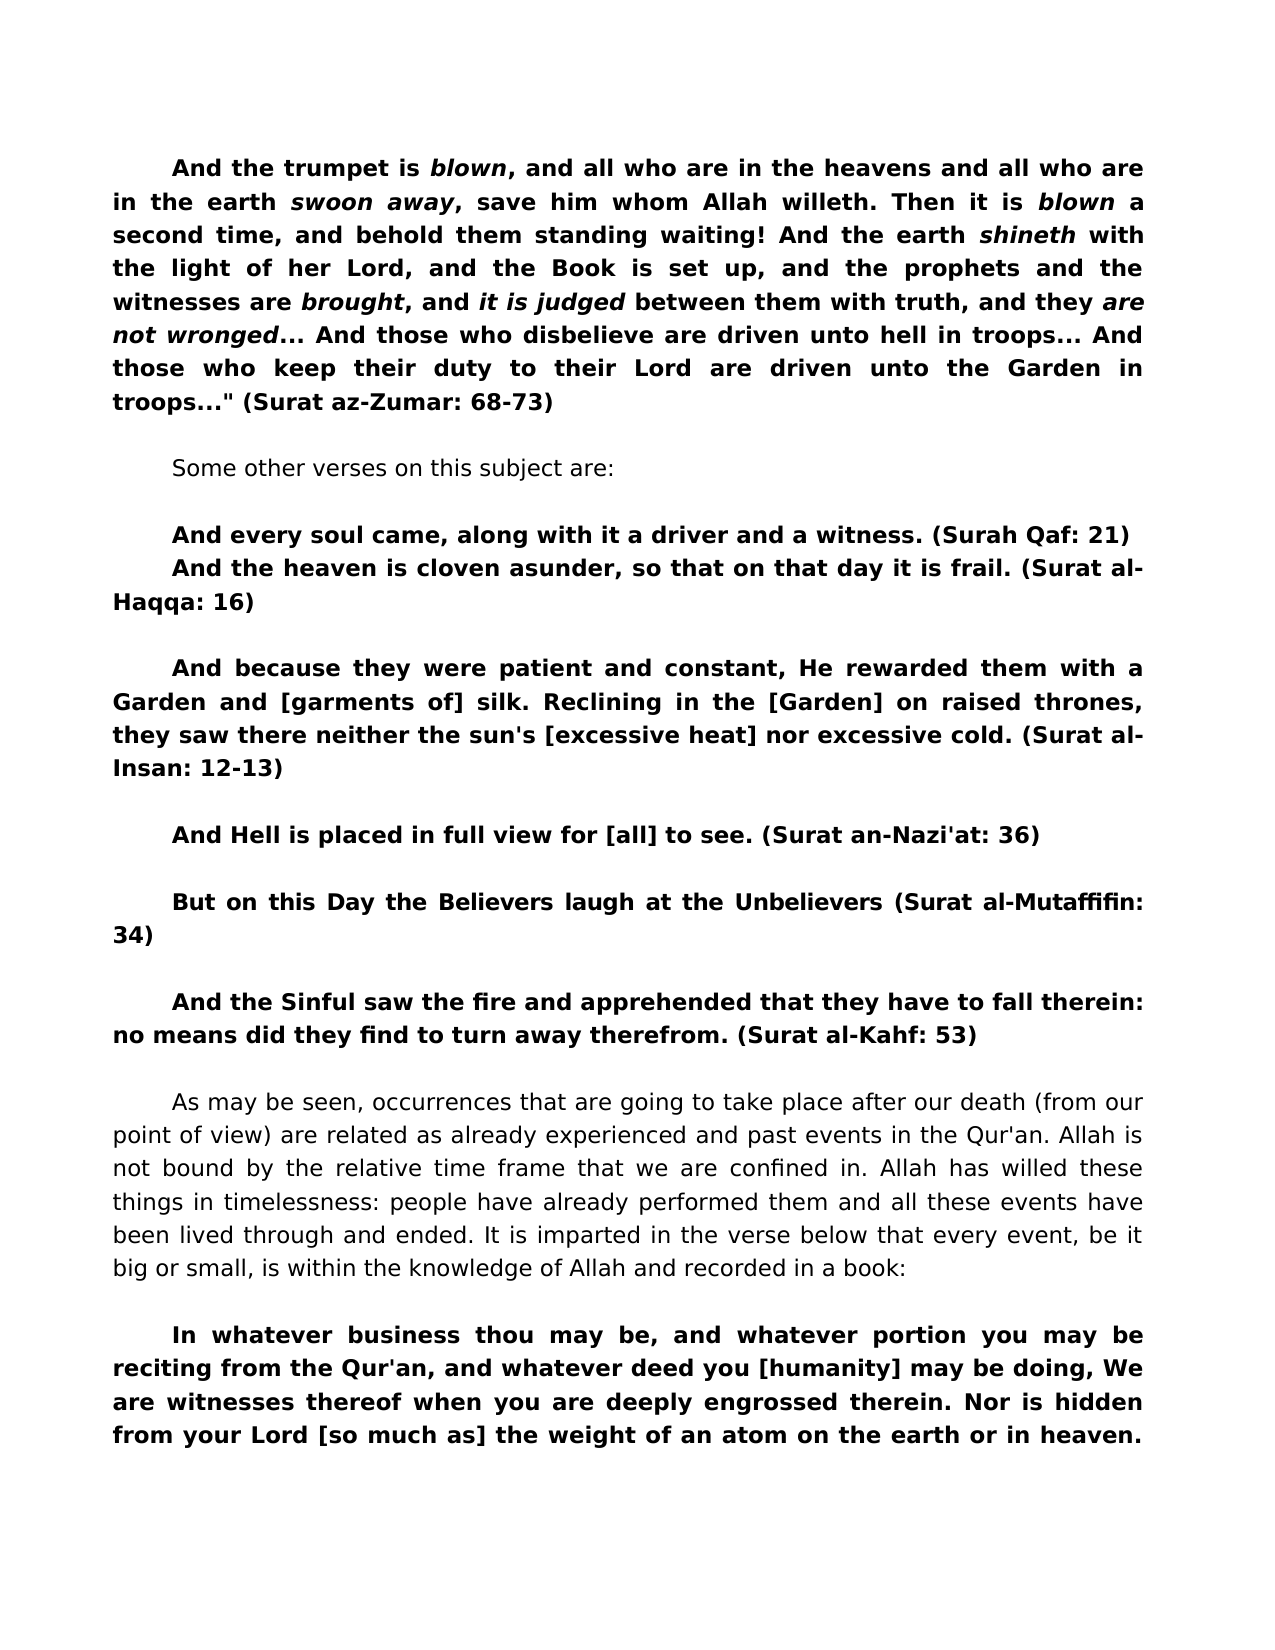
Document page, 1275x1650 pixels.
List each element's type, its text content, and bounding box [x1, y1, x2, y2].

text But on this Day the Believers laugh at the Unbelievers (Surat al-Mutaffifin: 34) [112, 883, 1145, 950]
text And the Sinful saw the fire and apprehended that they have to fall therein: no means did they find to turn away therefrom. (Surat al-Kahf: 53) [112, 983, 1145, 1050]
text And the heaven is cloven asunder, so that on that day it is frail. (Surat al-Haqqa: 16) [112, 550, 1145, 617]
text And every soul came, along with it a driver and a witness. (Surah Qaf: 21) [112, 517, 1145, 550]
text In whatever business thou may be, and whatever portion you may be reciting from the Qur'an, and whatever deed you [humanity] may be doing, We are witnesses thereof when you are deeply engrossed therein. Nor is hidden from your Lord [so much as] the weight of an atom on the earth or in heaven. [112, 1317, 1145, 1450]
text As may be seen, occurrences that are going to take place after our death (from our point of view) are related as already experienced and past events in the Qur'an. Allah is not bound by the relative time frame that we are confined in. Allah has willed these things in timelessness: people have already performed them and all these events have been lived through and ended. It is imparted in the verse below that every event, be it big or small, is within the knowledge of Allah and recorded in a book: [112, 1083, 1145, 1283]
text And the trumpet is blown, and all who are in the heavens and all who are in the earth swoon away, save him whom Allah willeth. Then it is blown a second time, and behold them standing waiting! And the earth shineth with the light of her Lord, and the Book is set up, and the prophets and the witnesses are brought, and it is judged between them with truth, and they are not wronged... And those who disbelieve are driven unto hell in troops... And those who keep their duty to their Lord are driven unto the Garden in troops..." (Surat az-Zumar: 68-73) [112, 150, 1145, 417]
text Some other verses on this subject are: [112, 450, 1145, 483]
text And because they were patient and constant, He rewarded them with a Garden and [garments of] silk. Reclining in the [Garden] on raised thrones, they saw there neither the sun's [excessive heat] nor excessive cold. (Surat al-Insan: 12-13) [112, 650, 1145, 783]
text And Hell is placed in full view for [all] to see. (Surat an-Nazi'at: 36) [112, 817, 1145, 850]
